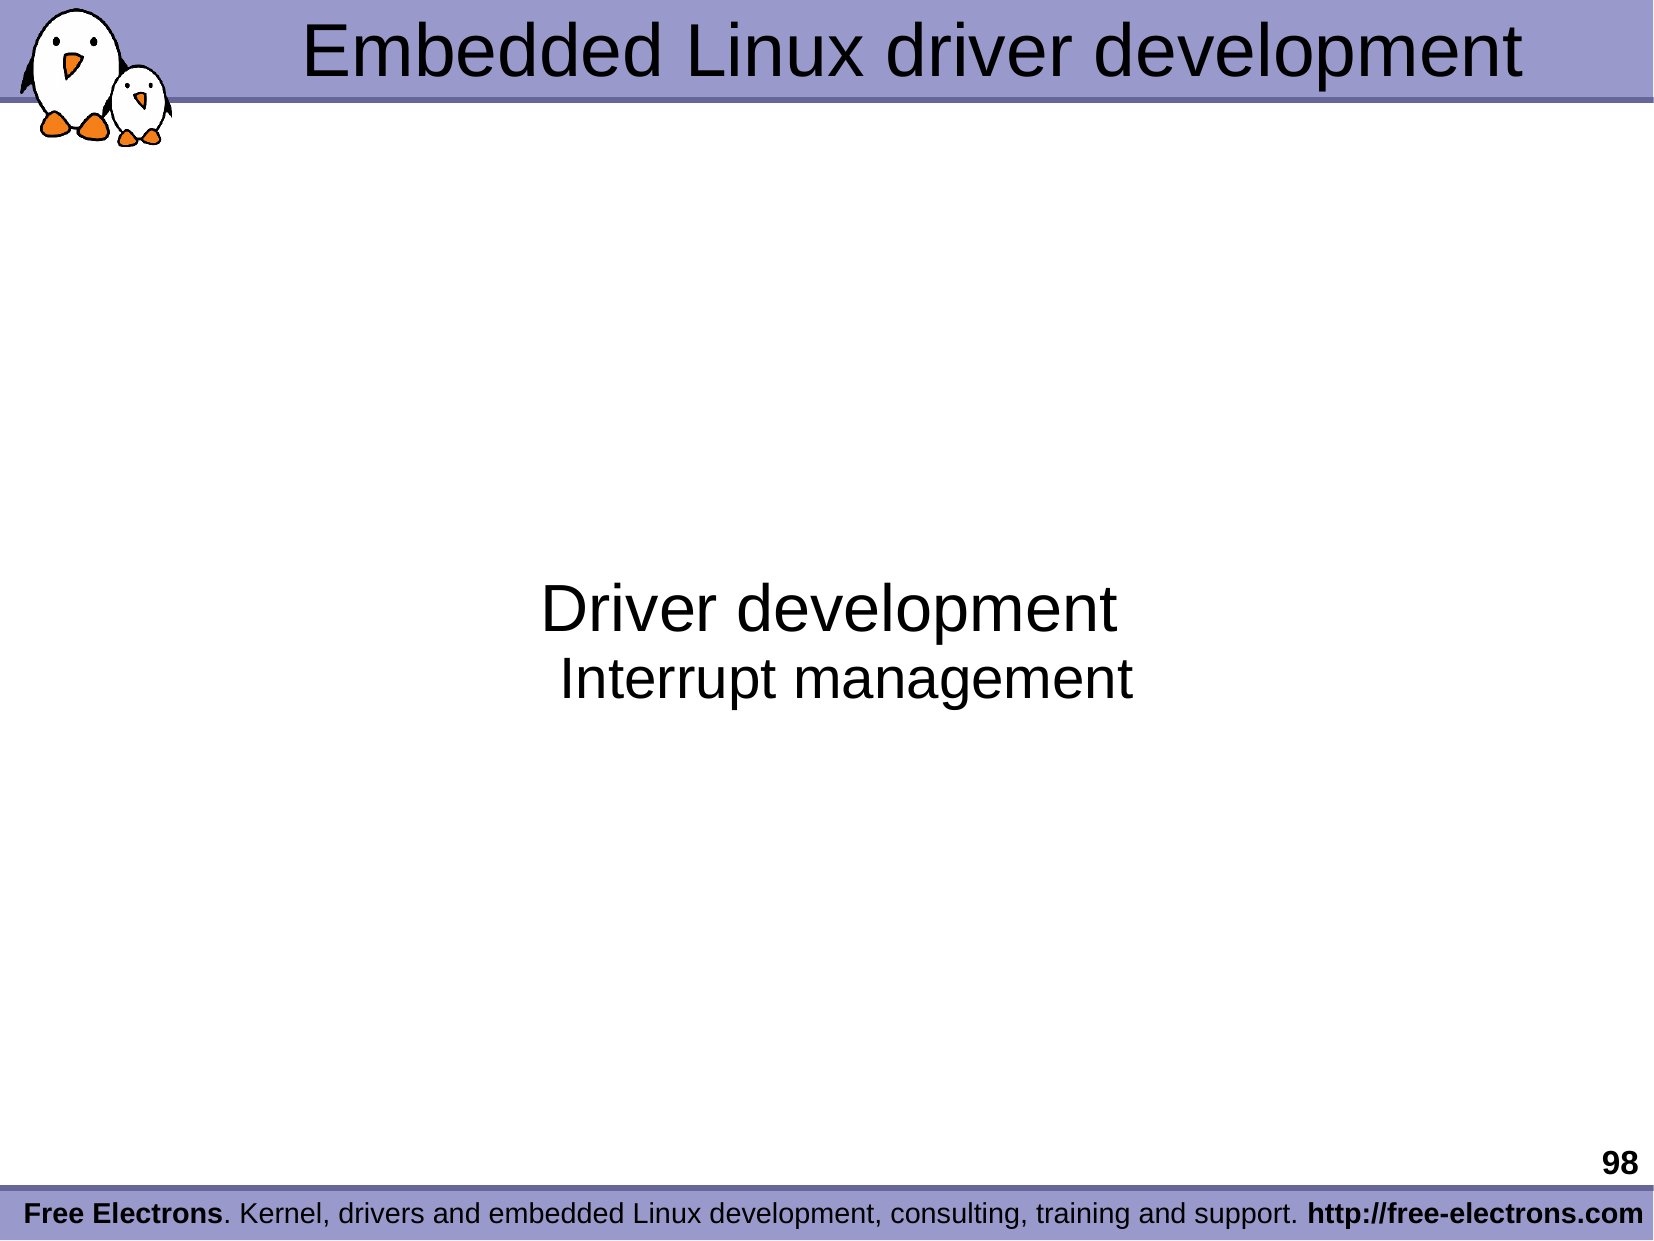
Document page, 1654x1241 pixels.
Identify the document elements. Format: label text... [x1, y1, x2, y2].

title Embedded Linux driver development [257, 0, 1569, 102]
picture [20, 8, 172, 147]
subtitle Driver development Interrupt management [105, 216, 1518, 1066]
